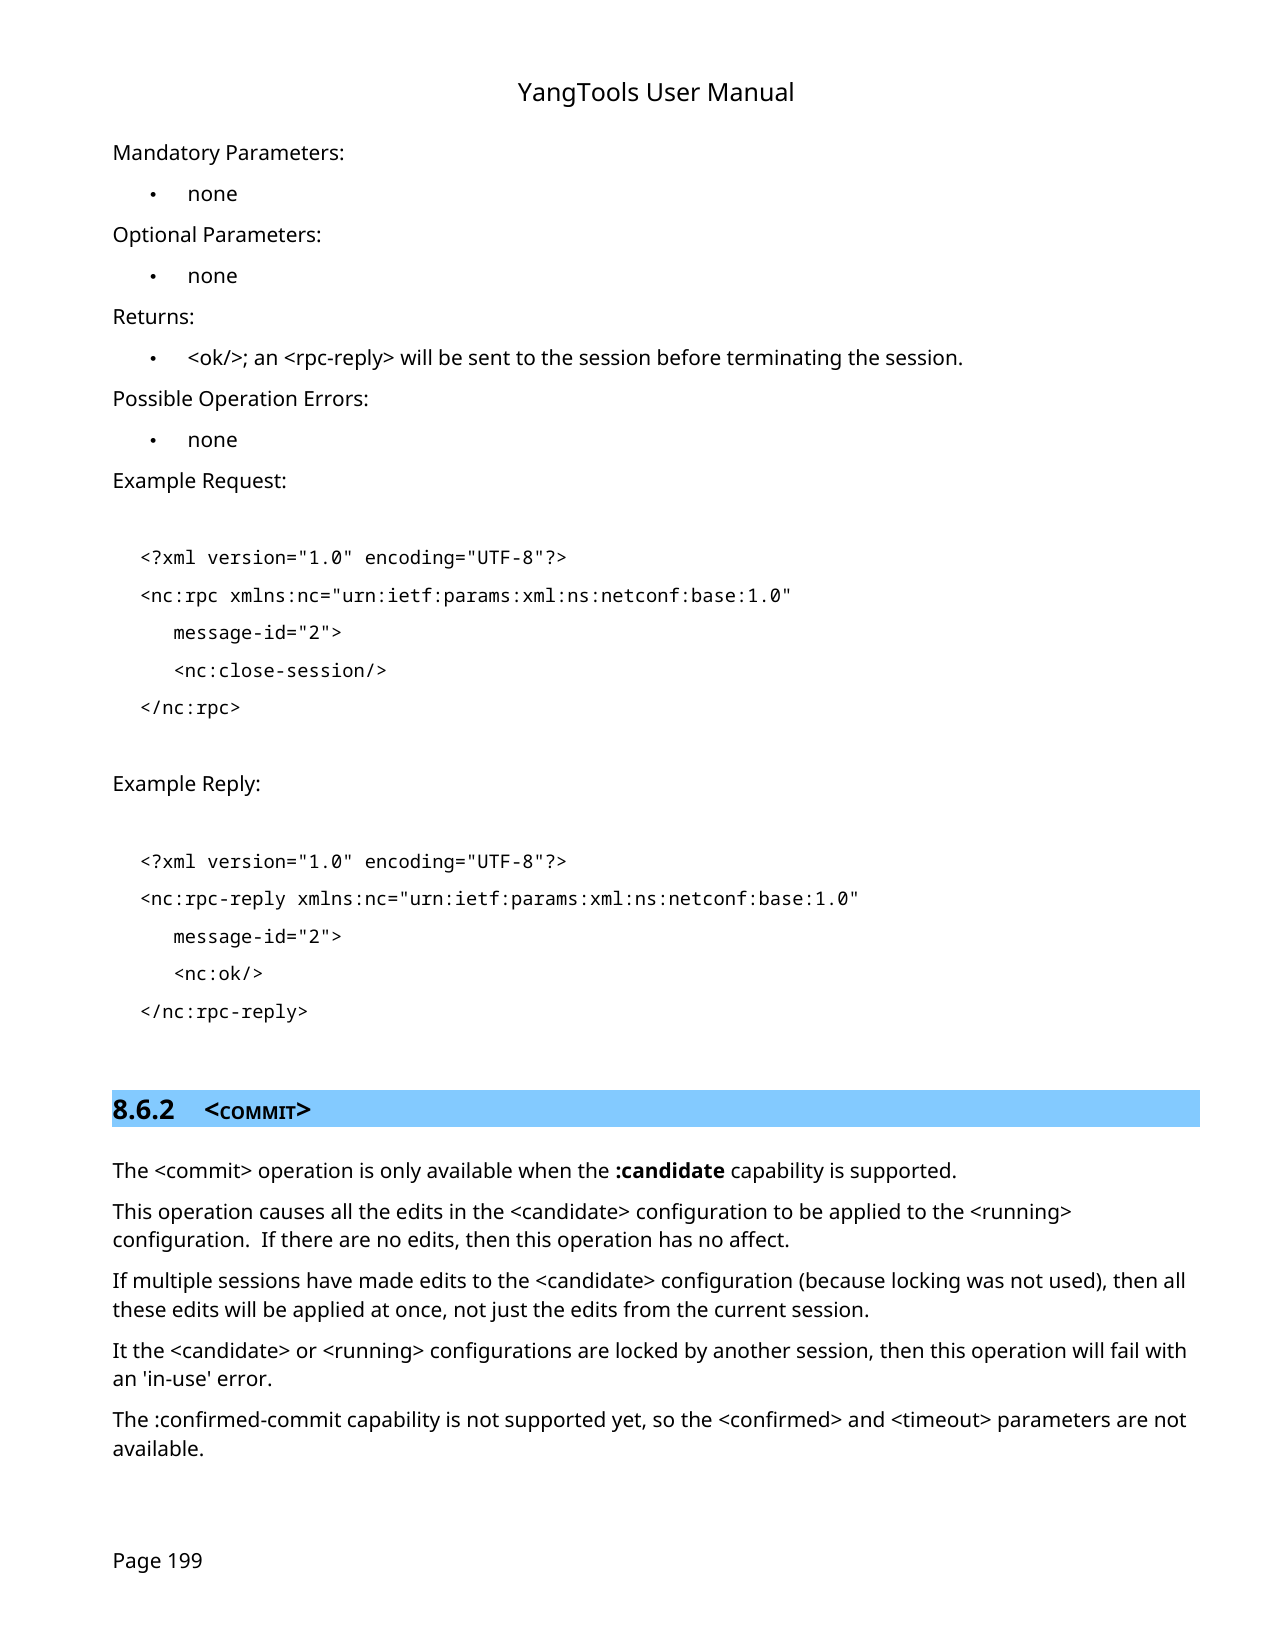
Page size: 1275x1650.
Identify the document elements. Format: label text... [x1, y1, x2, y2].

text The <commit> operation is only available when the :candidate capability is supported. [112, 1156, 1200, 1184]
text Optional Parameters: [112, 220, 1200, 249]
text <?xml version="1.0" encoding="UTF-8"?> [139, 848, 1200, 873]
text This operation causes all the edits in the <candidate> configuration to be applied to the <running> configuration. If there are no edits, then this operation has no affect. [112, 1197, 1200, 1254]
text If multiple sessions have made edits to the <candidate> configuration (because locking was not used), then all these edits will be applied at once, not just the edits from the current session. [112, 1266, 1200, 1323]
text </nc:rpc-reply> [139, 998, 1200, 1023]
list none [150, 261, 1200, 290]
text message-id="2"> [139, 619, 1200, 645]
list <ok/>; an <rpc-reply> will be sent to the session before terminating the session. [150, 343, 1200, 372]
text Example Request: [112, 466, 1200, 494]
text <nc:rpc-reply xmlns:nc="urn:ietf:params:xml:ns:netconf:base:1.0" [139, 885, 1200, 911]
text It the <candidate> or <running> configurations are locked by another session, then this operation will fail with an 'in-use' error. [112, 1336, 1200, 1393]
text Mandatory Parameters: [112, 138, 1200, 167]
text message-id="2"> [139, 923, 1200, 948]
text <nc:close-session/> [139, 657, 1200, 682]
list none [150, 179, 1200, 208]
text <?xml version="1.0" encoding="UTF-8"?> [139, 544, 1200, 570]
text Possible Operation Errors: [112, 384, 1200, 413]
text <nc:rpc xmlns:nc="urn:ietf:params:xml:ns:netconf:base:1.0" [139, 582, 1200, 607]
text Returns: [112, 302, 1200, 331]
subtitle <commit> [112, 1090, 1200, 1127]
text The :confirmed-commit capability is not supported yet, so the <confirmed> and <timeout> parameters are not available. [112, 1405, 1200, 1462]
text </nc:rpc> [139, 694, 1200, 720]
list none [150, 425, 1200, 453]
text <nc:ok/> [139, 960, 1200, 986]
text Example Reply: [112, 769, 1200, 798]
